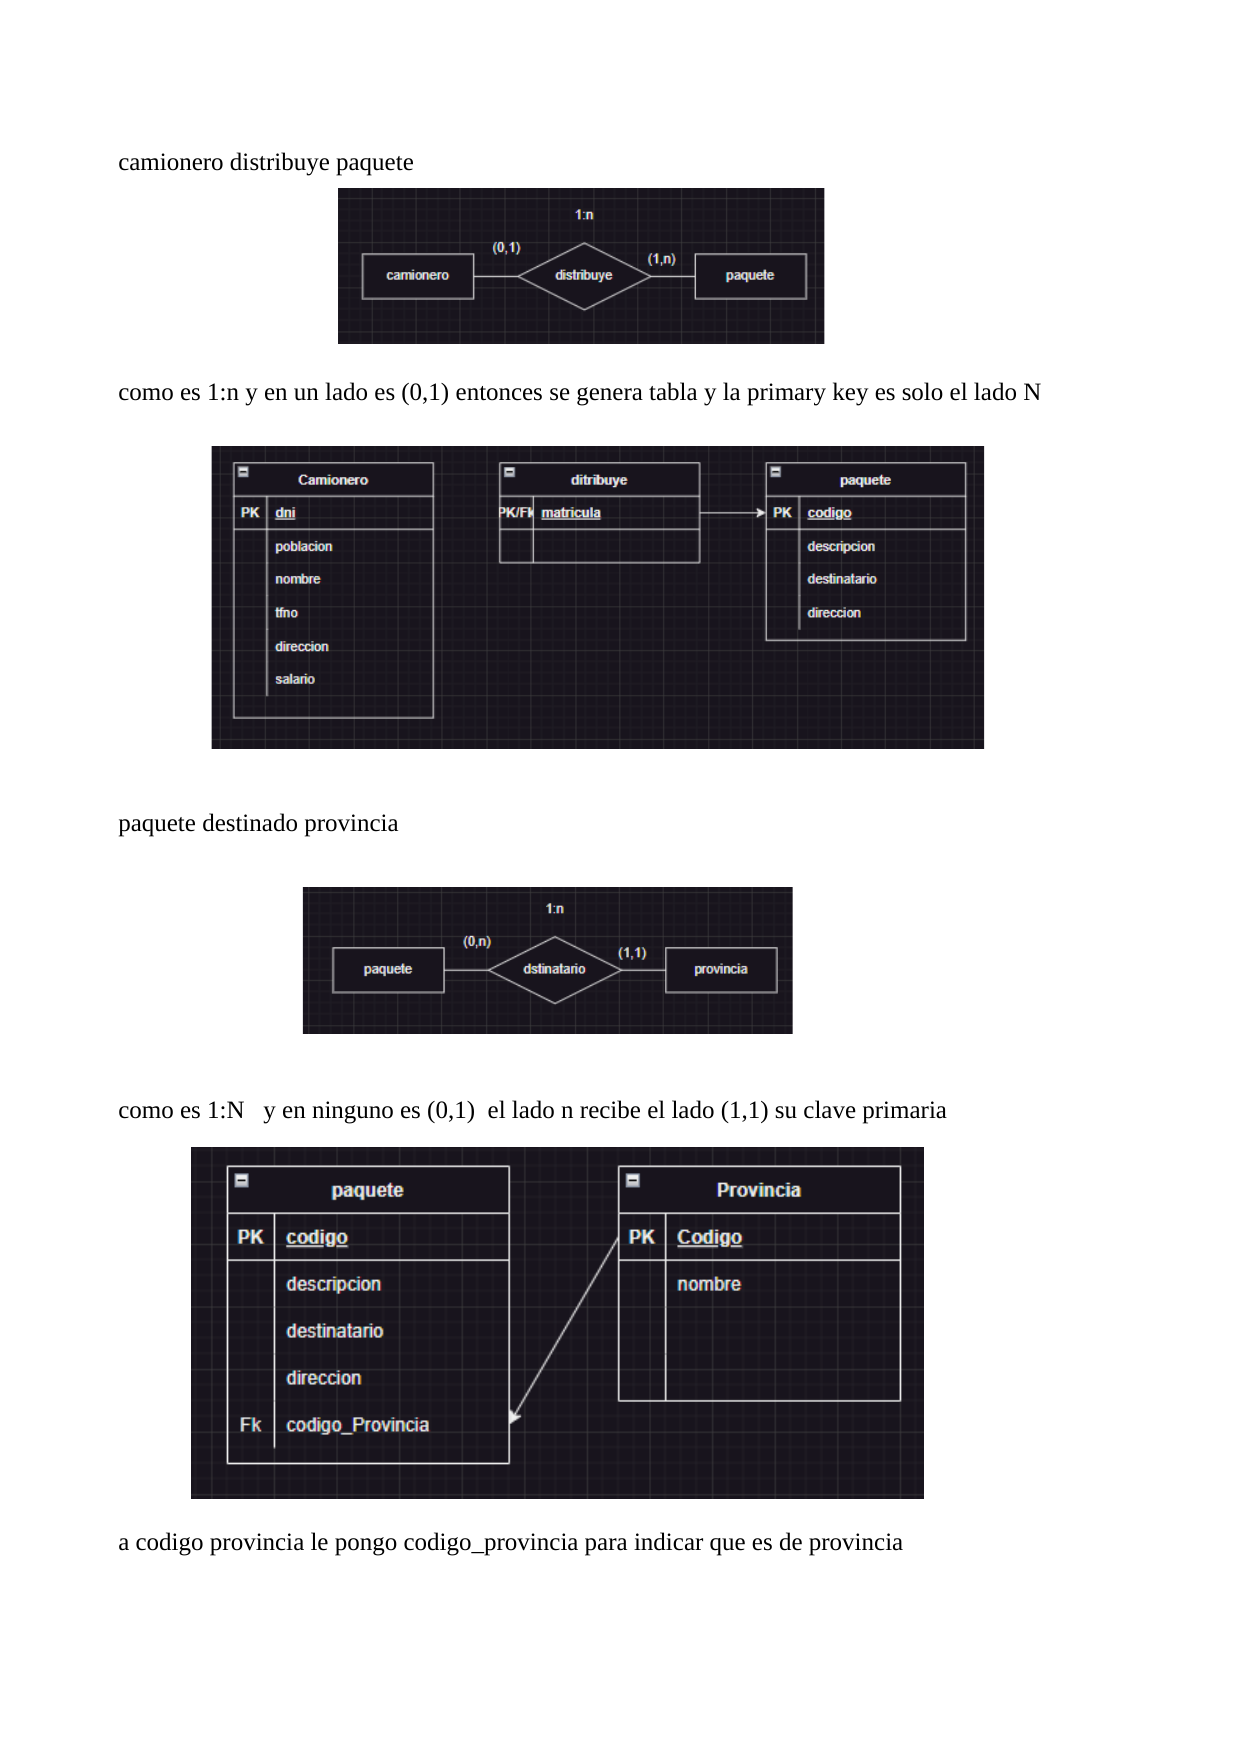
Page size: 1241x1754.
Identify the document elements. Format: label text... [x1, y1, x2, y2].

picture [191, 1147, 924, 1499]
picture [302, 887, 793, 1034]
text camionero distribuye paquete [118, 147, 1122, 176]
text como es 1:N y en ninguno es (0,1) el lado n recibe el lado (1,1) su clave primaria [118, 1096, 1122, 1124]
picture [338, 188, 825, 344]
text a codigo provincia le pongo codigo_provincia para indicar que es de provincia [118, 1527, 1122, 1556]
picture [211, 446, 985, 749]
text como es 1:n y en un lado es (0,1) entonces se genera tabla y la primary key es solo el lado N [118, 377, 1122, 406]
text paquete destinado provincia [118, 808, 1122, 837]
